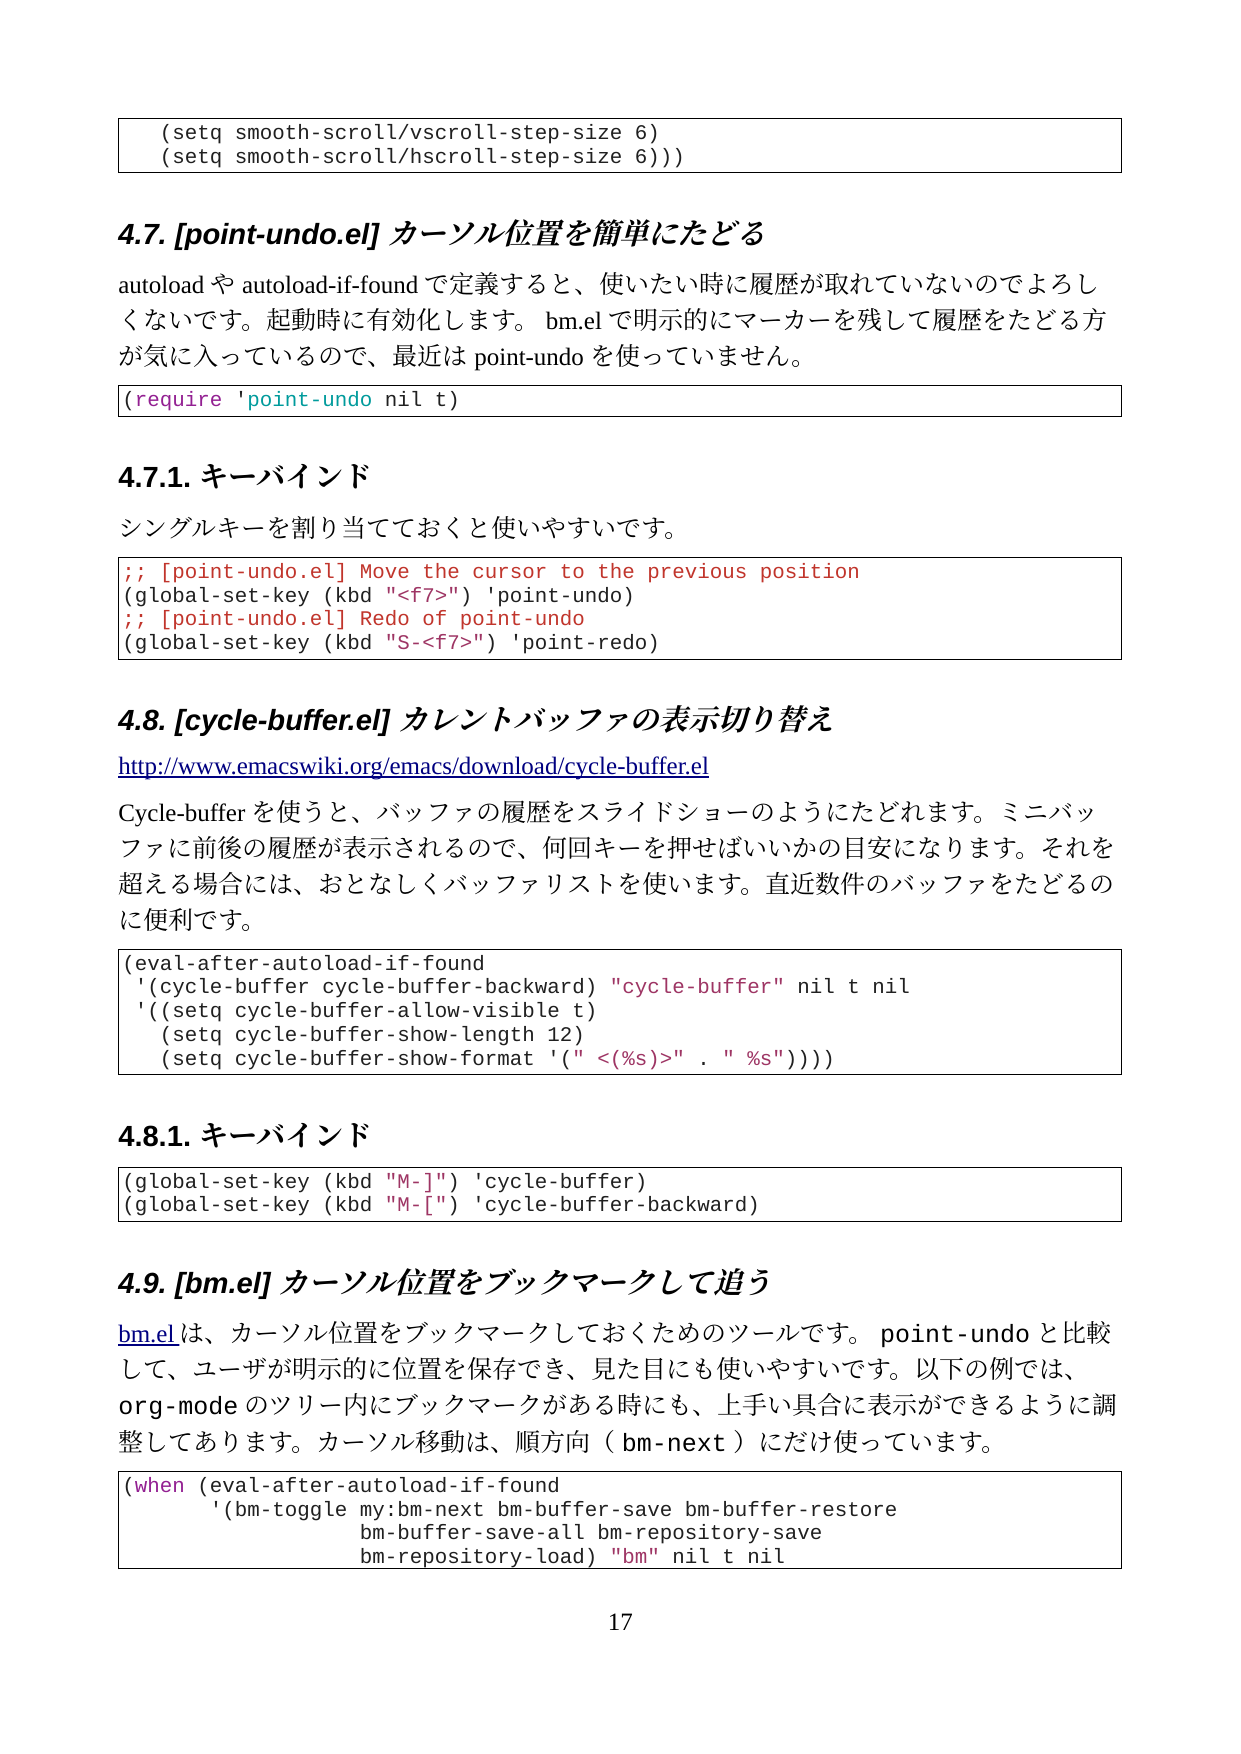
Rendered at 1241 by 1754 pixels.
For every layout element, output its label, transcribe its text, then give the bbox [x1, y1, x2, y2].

text (global-set-key (kbd "M-[") 'cycle-buffer-backward) [119, 1191, 1121, 1221]
text bm-repository-load) "bm" nil t nil [119, 1542, 1121, 1568]
text (setq smooth-scroll/vscroll-step-size 6) [119, 119, 1121, 142]
text '(bm-toggle my:bm-next bm-buffer-save bm-buffer-restore [119, 1495, 1121, 1518]
text '(cycle-buffer cycle-buffer-backward) "cycle-buffer" nil t nil [119, 973, 1121, 996]
text Cycle-buffer を使うと、バッファの履歴をスライドショーのようにたどれます。ミニバッファに前後の履歴が表示されるので、何回キーを押せばいいかの目安になります。それを超える場合には、おとなしくバッファリストを使います。直近数件のバッファをたどるのに便利です。 [118, 793, 1122, 936]
text (global-set-key (kbd "S-<f7>") 'point-redo) [119, 628, 1121, 659]
text シングルキーを割り当てておくと使いやすいです。 [118, 509, 1122, 545]
subtitle [point-undo.el] カーソル位置を簡単にたどる [118, 211, 1122, 253]
text (global-set-key (kbd "M-]") 'cycle-buffer) [119, 1168, 1121, 1191]
text bm-buffer-save-all bm-repository-save [119, 1518, 1121, 1542]
text '((setq cycle-buffer-allow-visible t) [119, 996, 1121, 1020]
text ;; [point-undo.el] Move the cursor to the previous position [119, 558, 1121, 581]
text ;; [point-undo.el] Redo of point-undo [119, 604, 1121, 628]
text (require 'point-undo nil t) [119, 386, 1121, 416]
text (global-set-key (kbd "<f7>") 'point-undo) [119, 581, 1121, 604]
subtitle キーバインド [118, 454, 1122, 496]
text (setq cycle-buffer-show-format '(" <(%s)>" . " %s")))) [119, 1043, 1121, 1074]
subtitle キーバインド [118, 1112, 1122, 1154]
text (setq cycle-buffer-show-length 12) [119, 1020, 1121, 1043]
text autoload や autoload-if-found で定義すると、使いたい時に履歴が取れていないのでよろしくないです。起動時に有効化します。 bm.el で明示的にマーカーを残して履歴をたどる方が気に入っているので、最近は point-undo を使っていません。 [118, 265, 1122, 373]
text http://www.emacswiki.org/emacs/download/cycle-buffer.el [118, 751, 1122, 780]
subtitle [bm.el] カーソル位置をブックマークして追う [118, 1259, 1122, 1301]
text bm.elは、カーソル位置をブックマークしておくためのツールです。 point-undo と比較して、ユーザが明示的に位置を保存でき、見た目にも使いやすいです。以下の例では、 org-mode のツリー内にブックマークがある時にも、上手い具合に表示ができるように調整してあります。カーソル移動は、順方向（ bm-next ）にだけ使っています。 [118, 1314, 1122, 1458]
text (setq smooth-scroll/hscroll-step-size 6))) [119, 142, 1121, 172]
text (when (eval-after-autoload-if-found [119, 1472, 1121, 1495]
text (eval-after-autoload-if-found [119, 950, 1121, 973]
subtitle [cycle-buffer.el] カレントバッファの表示切り替え [118, 697, 1122, 739]
